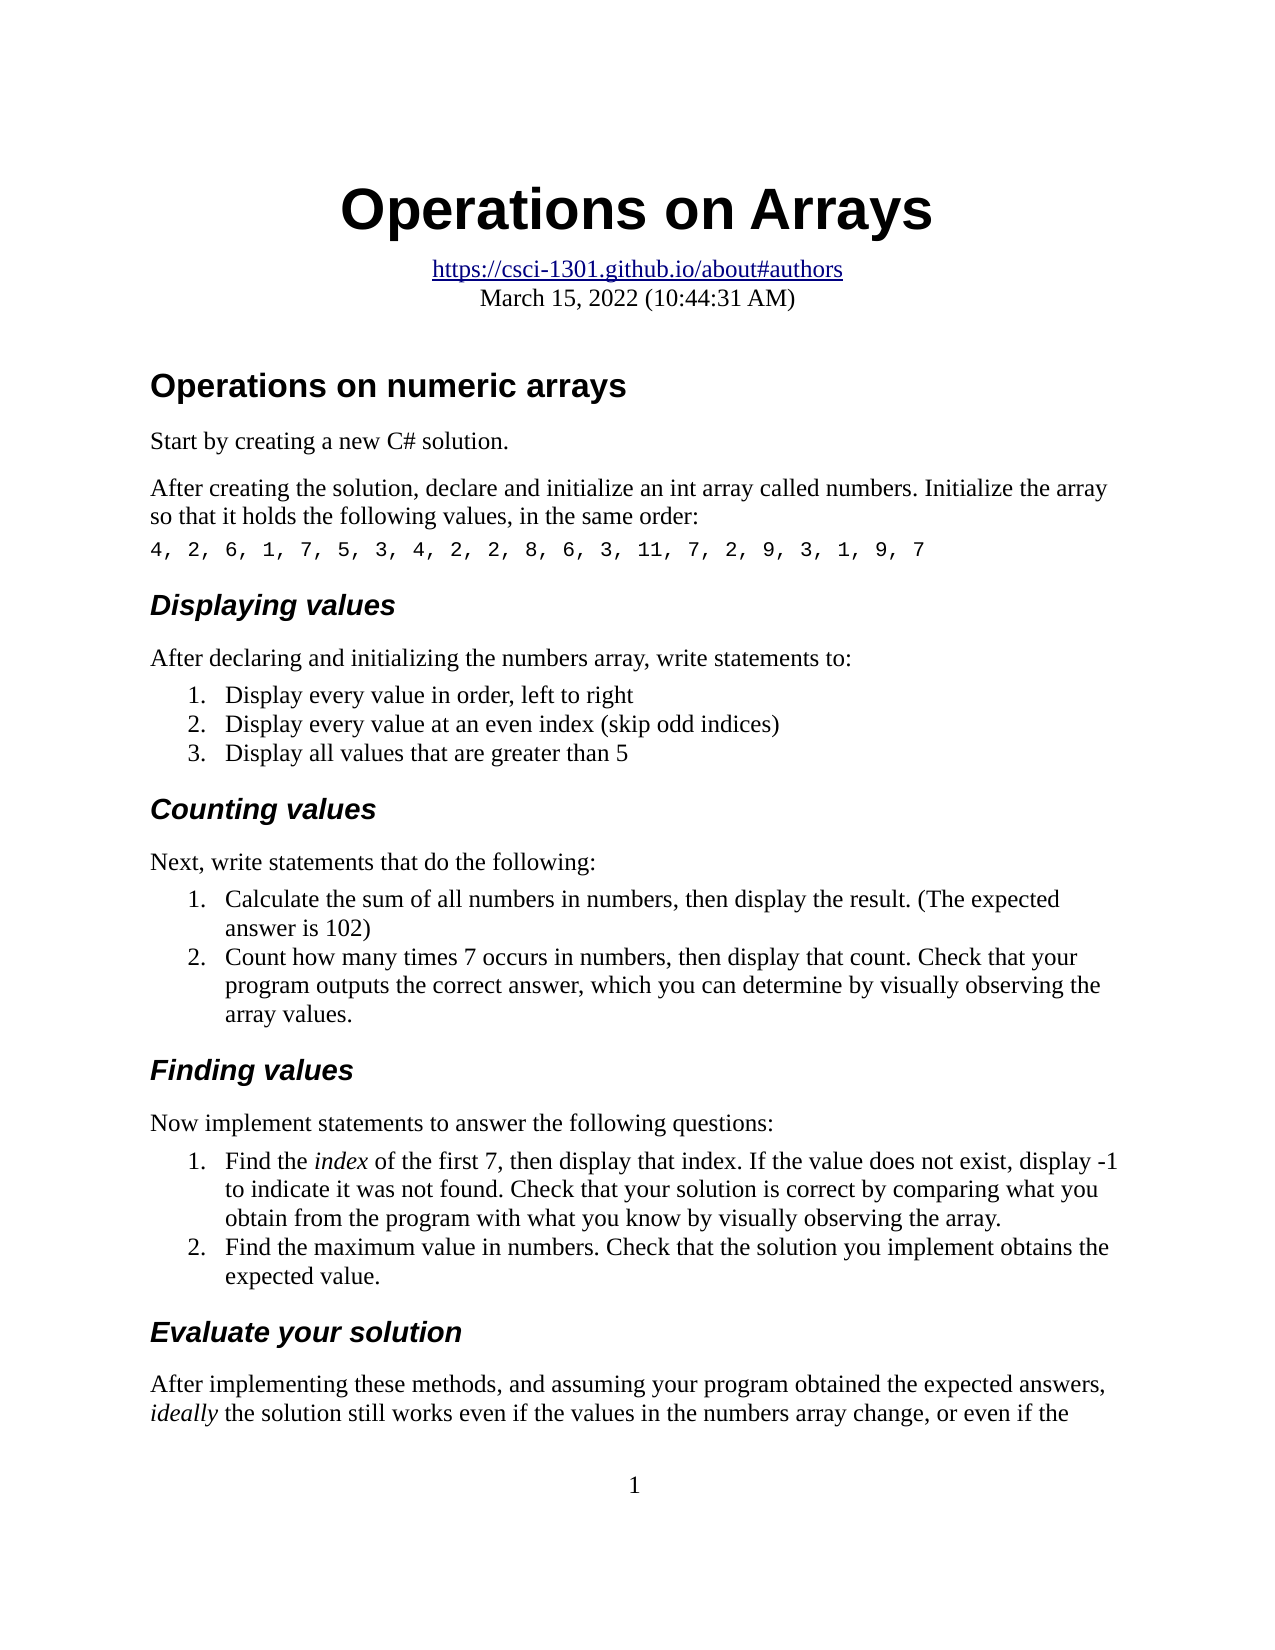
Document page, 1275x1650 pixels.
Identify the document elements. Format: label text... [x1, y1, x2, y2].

text After creating the solution, declare and initialize an int array called numbers. Initialize the array so that it holds the following values, in the same order: [150, 473, 1125, 530]
list Find the maximum value in numbers. Check that the solution you implement obtains the expected value. [187, 1232, 1125, 1289]
list Find the index of the first 7, then display that index. If the value does not exist, display -1 to indicate it was not found. Check that your solution is correct by comparing what you obtain from the program with what you know by visually observing the array. [187, 1146, 1125, 1232]
subtitle Operations on numeric arrays [150, 366, 1125, 404]
list Calculate the sum of all numbers in numbers, then display the result. (The expected answer is 102) [187, 884, 1125, 942]
list Display every value in order, left to right [187, 680, 1125, 709]
subtitle Displaying values [150, 588, 1125, 621]
title Operations on Arrays [150, 175, 1125, 242]
text After implementing these methods, and assuming your program obtained the expected answers, ideally the solution still works even if the values in the numbers array change, or even if the [150, 1369, 1125, 1427]
text 4, 2, 6, 1, 7, 5, 3, 4, 2, 2, 8, 6, 3, 11, 7, 2, 9, 3, 1, 9, 7 [150, 539, 1125, 563]
list Display all values that are greater than 5 [187, 738, 1125, 767]
subtitle Evaluate your solution [150, 1314, 1125, 1348]
text https://csci-1301.github.io/about#authors [150, 254, 1125, 283]
list Count how many times 7 occurs in numbers, then display that count. Check that your program outputs the correct answer, which you can determine by visually observing the array values. [187, 942, 1125, 1028]
subtitle Finding values [150, 1053, 1125, 1087]
text After declaring and initializing the numbers array, write statements to: [150, 643, 1125, 671]
text Next, write statements that do the following: [150, 847, 1125, 875]
list Display every value at an even index (skip odd indices) [187, 709, 1125, 738]
text Start by creating a new C# solution. [150, 426, 1125, 455]
text Now implement statements to answer the following questions: [150, 1108, 1125, 1137]
subtitle Counting values [150, 792, 1125, 825]
text March 15, 2022 (10:44:31 AM) [150, 283, 1125, 312]
